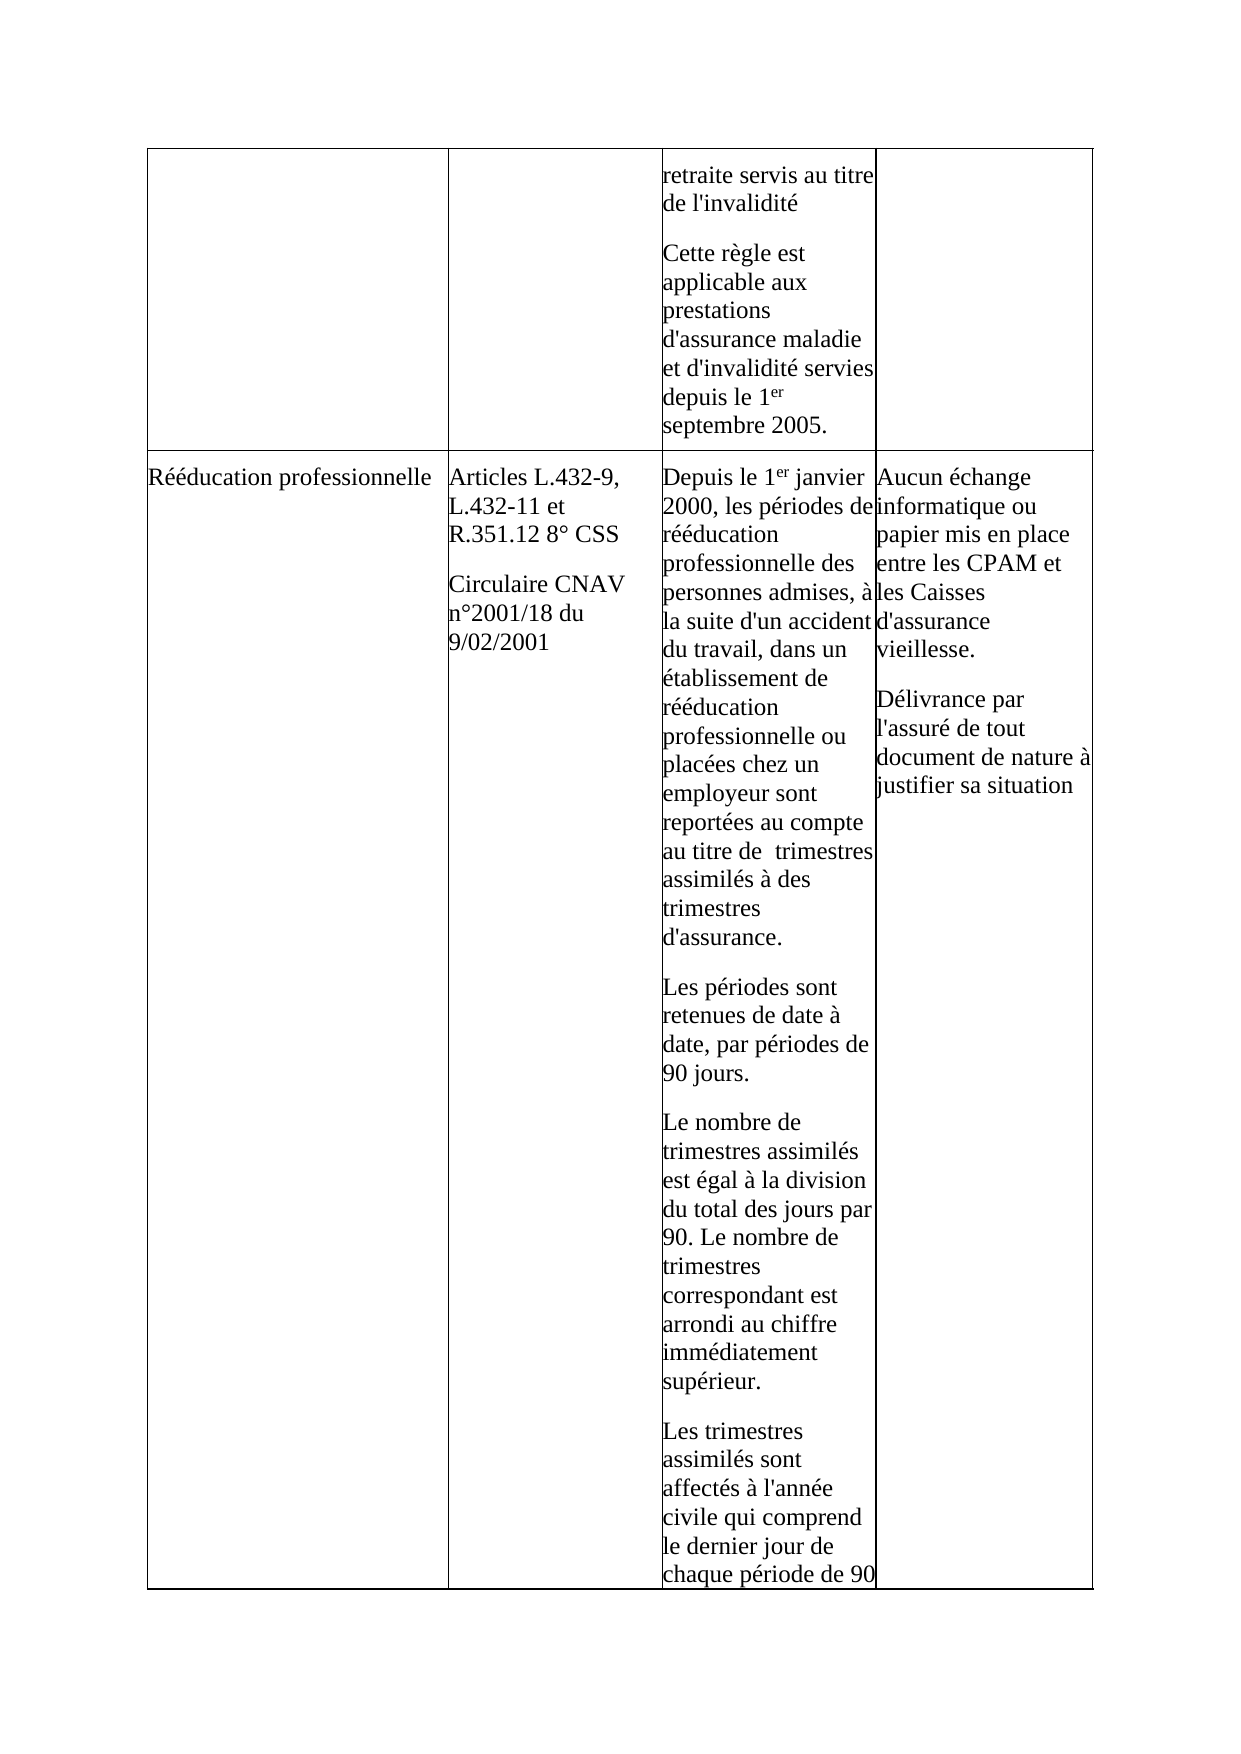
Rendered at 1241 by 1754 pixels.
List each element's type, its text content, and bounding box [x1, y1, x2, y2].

table_cell [148, 149, 448, 450]
table_cell [877, 149, 1092, 450]
table_cell retraite servis au titre de l'invalidité Cette règle est applicable aux prestations d'assurance maladie et d'invalidité servies depuis le 1er septembre 2005. [663, 149, 875, 450]
table_cell Rééducation professionnelle [148, 451, 448, 1588]
table_cell Aucun échange informatique ou papier mis en place entre les CPAM et les Caisses d'assurance vieillesse. Délivrance par l'assuré de tout document de nature à justifier sa situation [877, 451, 1092, 1588]
table_cell Depuis le 1er janvier 2000, les périodes de rééducation professionnelle des personnes admises, à la suite d'un accident du travail, dans un établissement de rééducation professionnelle ou placées chez un employeur sont reportées au compte au titre de trimestres assimilés à des trimestres d'assurance. Les périodes sont retenues de date à date, par périodes de 90 jours. Le nombre de trimestres assimilés est égal à la division du total des jours par 90. Le nombre de trimestres correspondant est arrondi au chiffre immédiatement supérieur. Les trimestres assimilés sont affectés à l'année civile qui comprend le dernier jour de chaque période de 90 [663, 451, 875, 1588]
table_cell [449, 149, 662, 450]
table_cell Articles L.432-9, L.432-11 et R.351.12 8° CSS Circulaire CNAV n°2001/18 du 9/02/2001 [449, 451, 662, 1588]
